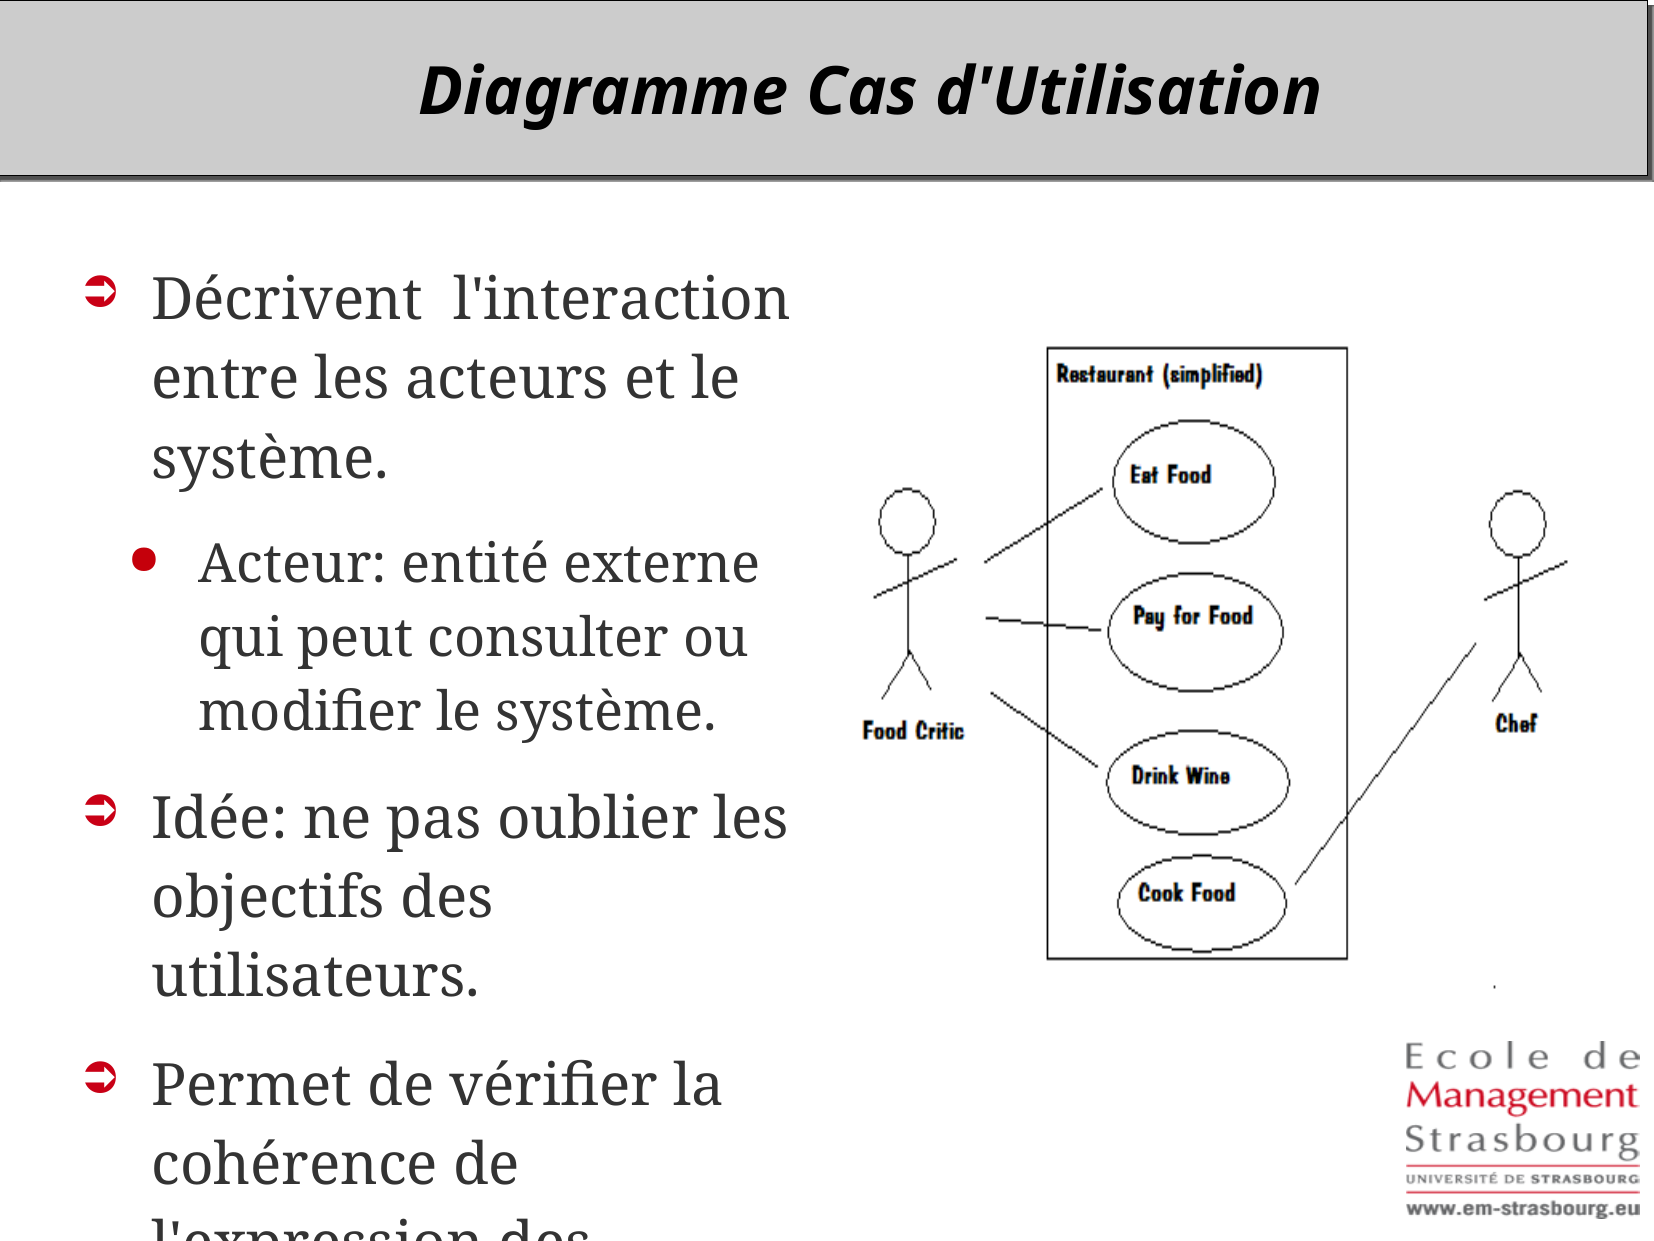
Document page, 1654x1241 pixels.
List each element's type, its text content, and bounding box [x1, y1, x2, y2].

list Décrivent l'interaction entre les acteurs et le système. Acteur: entité externe qui peut consulter ou modifier le système. Idée: ne pas oublier les objectifs des utilisateurs. Permet de vérifier la cohérence de l'expression des besoins. [68, 257, 826, 1168]
picture [1406, 1041, 1640, 1219]
title Diagramme Cas d'Utilisation [164, 0, 1577, 178]
picture [797, 303, 1619, 1017]
